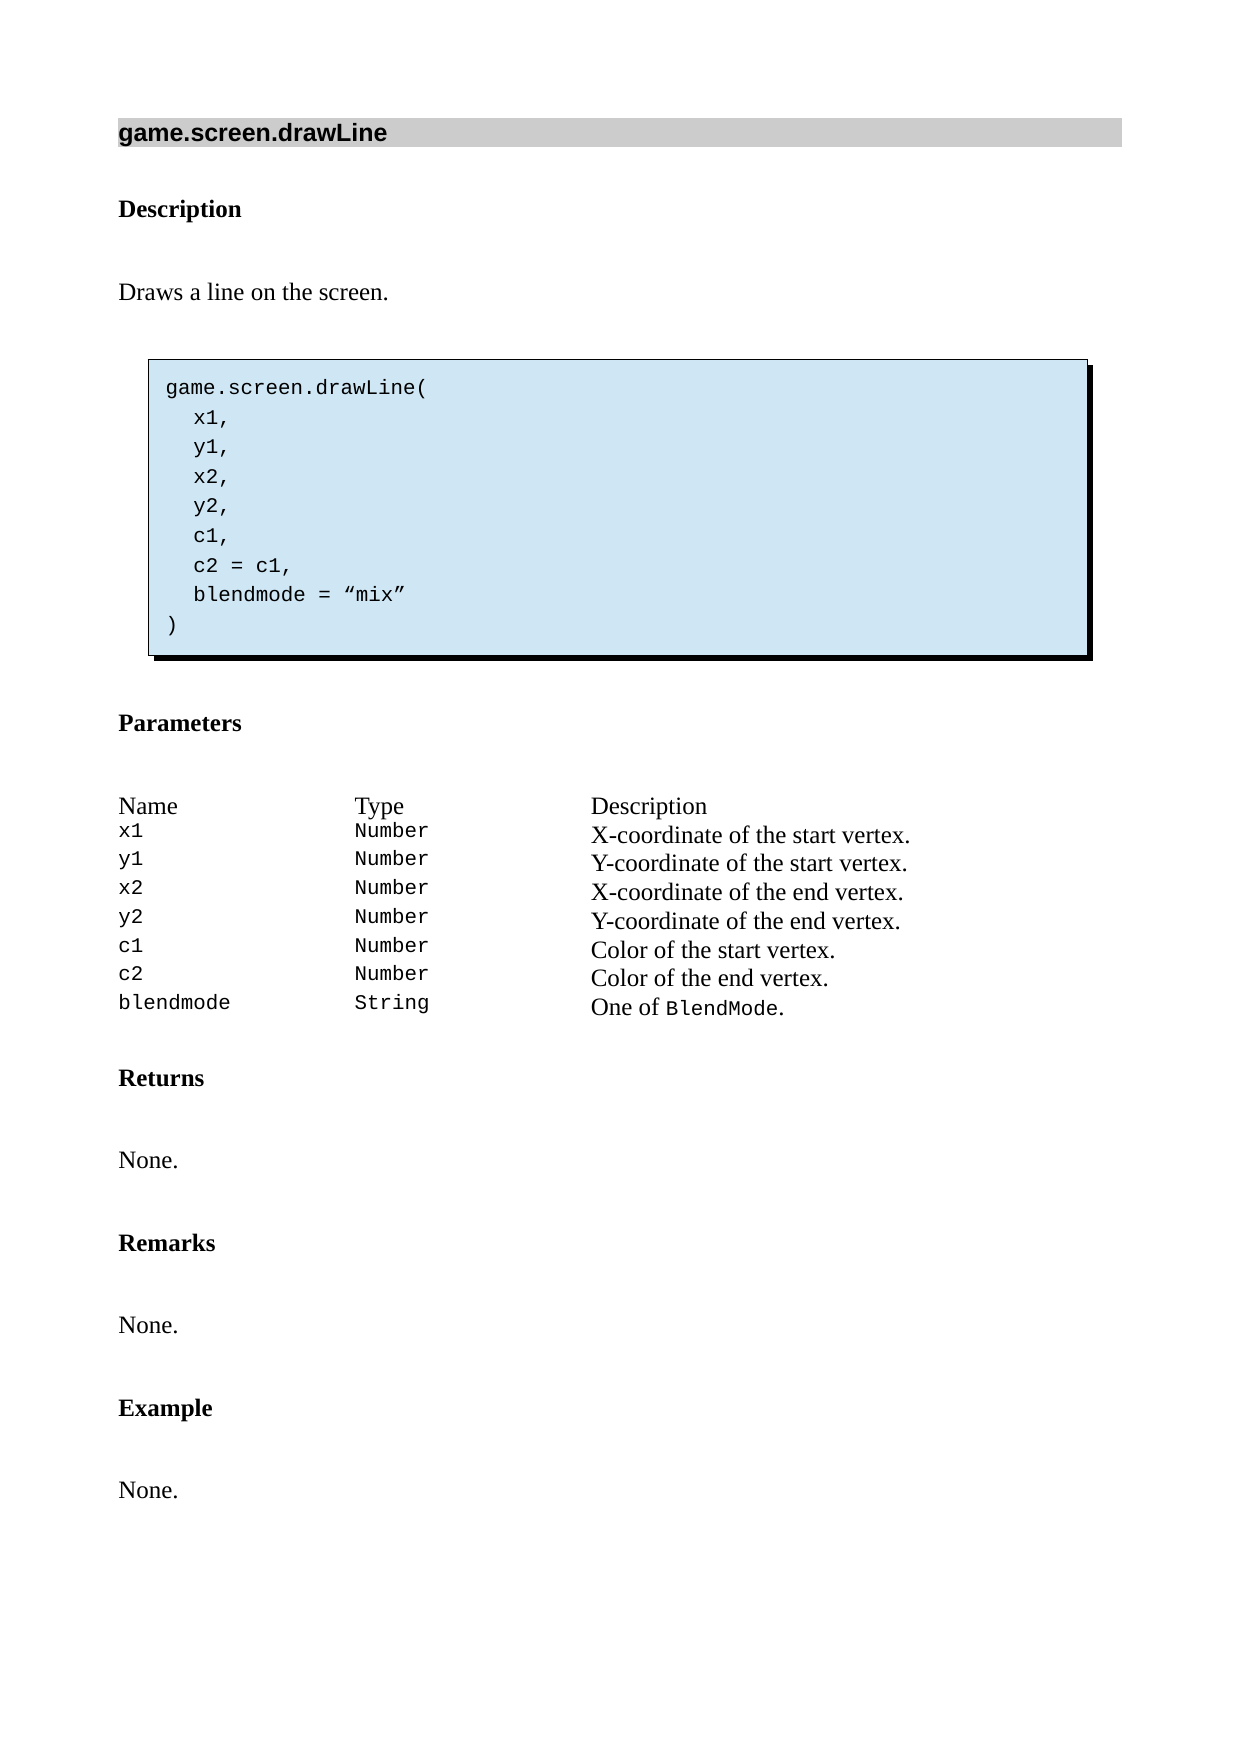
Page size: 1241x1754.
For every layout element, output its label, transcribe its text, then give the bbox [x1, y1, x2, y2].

text Example [118, 1393, 1122, 1422]
text x1, [149, 389, 1087, 418]
table_cell x1 [118, 820, 354, 848]
table_cell Color of the start vertex. [591, 935, 1122, 963]
table_header Description [591, 791, 1122, 820]
table_cell String [354, 992, 591, 1022]
table_cell y2 [118, 906, 354, 935]
text c2 = c1, [149, 537, 1087, 566]
table_cell Color of the end vertex. [591, 964, 1122, 992]
table_cell X-coordinate of the start vertex. [591, 820, 1122, 848]
table_cell Y-coordinate of the start vertex. [591, 849, 1122, 877]
table_cell X-coordinate of the end vertex. [591, 877, 1122, 906]
table_header Name [118, 791, 354, 820]
text Returns [118, 1063, 1122, 1092]
table_cell Y-coordinate of the end vertex. [591, 906, 1122, 935]
text None. [118, 1476, 1122, 1504]
text ) [149, 596, 1087, 655]
text Parameters [118, 708, 1122, 737]
subtitle game.screen.drawLine [118, 118, 1122, 147]
table_cell Number [354, 935, 591, 963]
table_cell Number [354, 964, 591, 992]
text y2, [149, 478, 1087, 507]
text None. [118, 1146, 1122, 1174]
table_cell Number [354, 877, 591, 906]
table_cell y1 [118, 849, 354, 877]
text y1, [149, 418, 1087, 448]
text Description [118, 194, 1122, 223]
text Remarks [118, 1228, 1122, 1257]
text None. [118, 1311, 1122, 1339]
table_cell Number [354, 849, 591, 877]
table_cell One of BlendMode. [591, 992, 1122, 1022]
table_header Type [354, 791, 591, 820]
table_cell c1 [118, 935, 354, 963]
table_cell Number [354, 820, 591, 848]
text c1, [149, 507, 1087, 537]
table_cell blendmode [118, 992, 354, 1022]
table_cell c2 [118, 964, 354, 992]
table_cell x2 [118, 877, 354, 906]
text game.screen.drawLine( [149, 360, 1087, 389]
text x2, [149, 448, 1087, 478]
text Draws a line on the screen. [118, 277, 1122, 306]
table_cell Number [354, 906, 591, 935]
text blendmode = “mix” [149, 566, 1087, 596]
